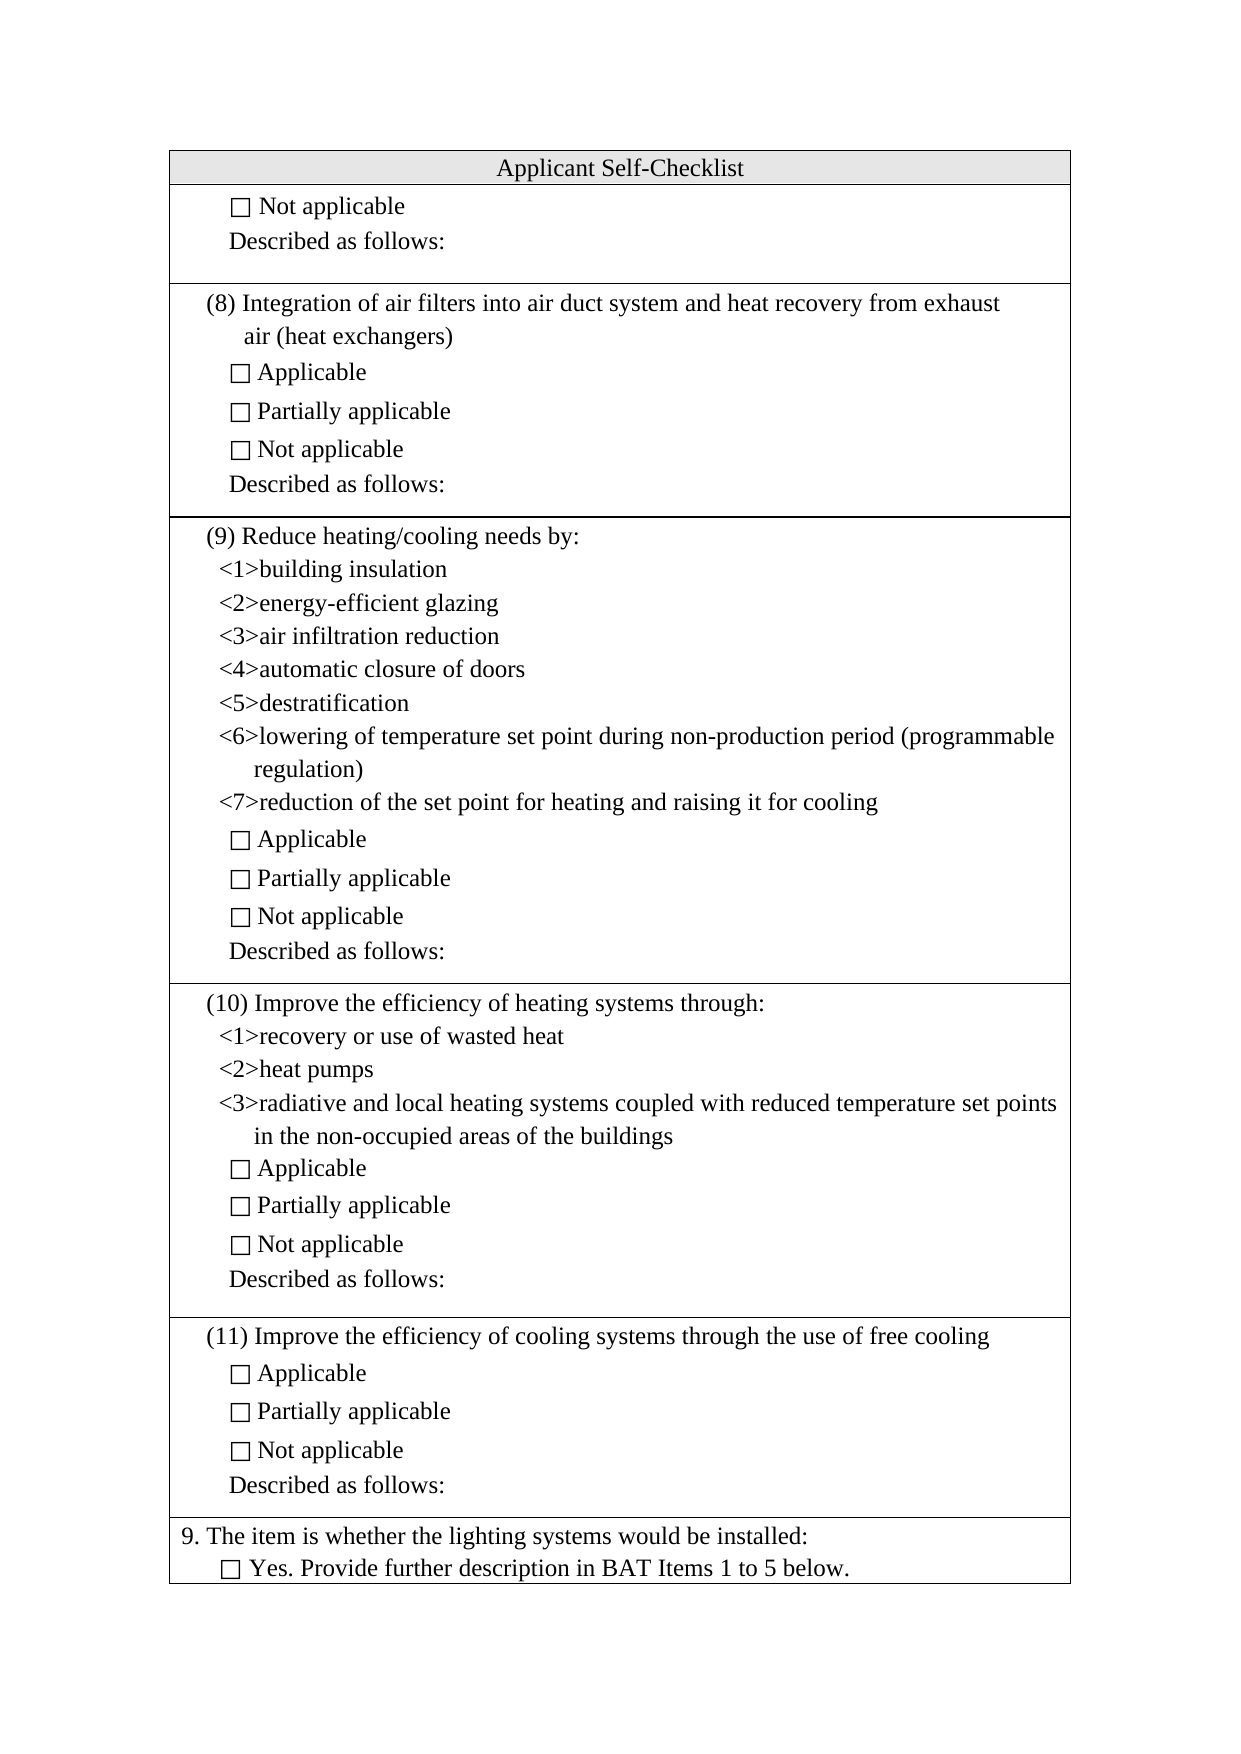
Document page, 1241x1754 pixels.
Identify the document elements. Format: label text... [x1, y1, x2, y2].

table_cell (10) Improve the efficiency of heating systems through: <1>recovery or use of wasted heat <2>heat pumps <3>radiative and local heating systems coupled with reduced temperature set points in the non-occupied areas of the buildings Applicable Partially applicable Not applicable Described as follows: [170, 984, 1070, 1317]
table_cell □ Not applicable Described as follows: [170, 185, 1070, 283]
table_cell 9. The item is whether the lighting systems would be installed: □ Yes. Provide further description in BAT Items 1 to 5 below. [170, 1518, 1070, 1583]
table_cell Integration of air filters into air duct system and heat recovery from exhaust air (heat exchangers) Applicable Partially applicable Not applicable Described as follows: [170, 284, 1070, 516]
table_header Applicant Self-Checklist [170, 151, 1070, 183]
table_cell Reduce heating/cooling needs by: <1>building insulation <2>energy-efficient glazing <3>air infiltration reduction <4>automatic closure of doors <5>destratification <6>lowering of temperature set point during non-production period (programmable regulation) <7>reduction of the set point for heating and raising it for cooling Applicable Partially applicable Not applicable Described as follows: [170, 518, 1070, 983]
table_cell (11) Improve the efficiency of cooling systems through the use of free cooling Applicable Partially applicable Not applicable Described as follows: [170, 1318, 1070, 1517]
